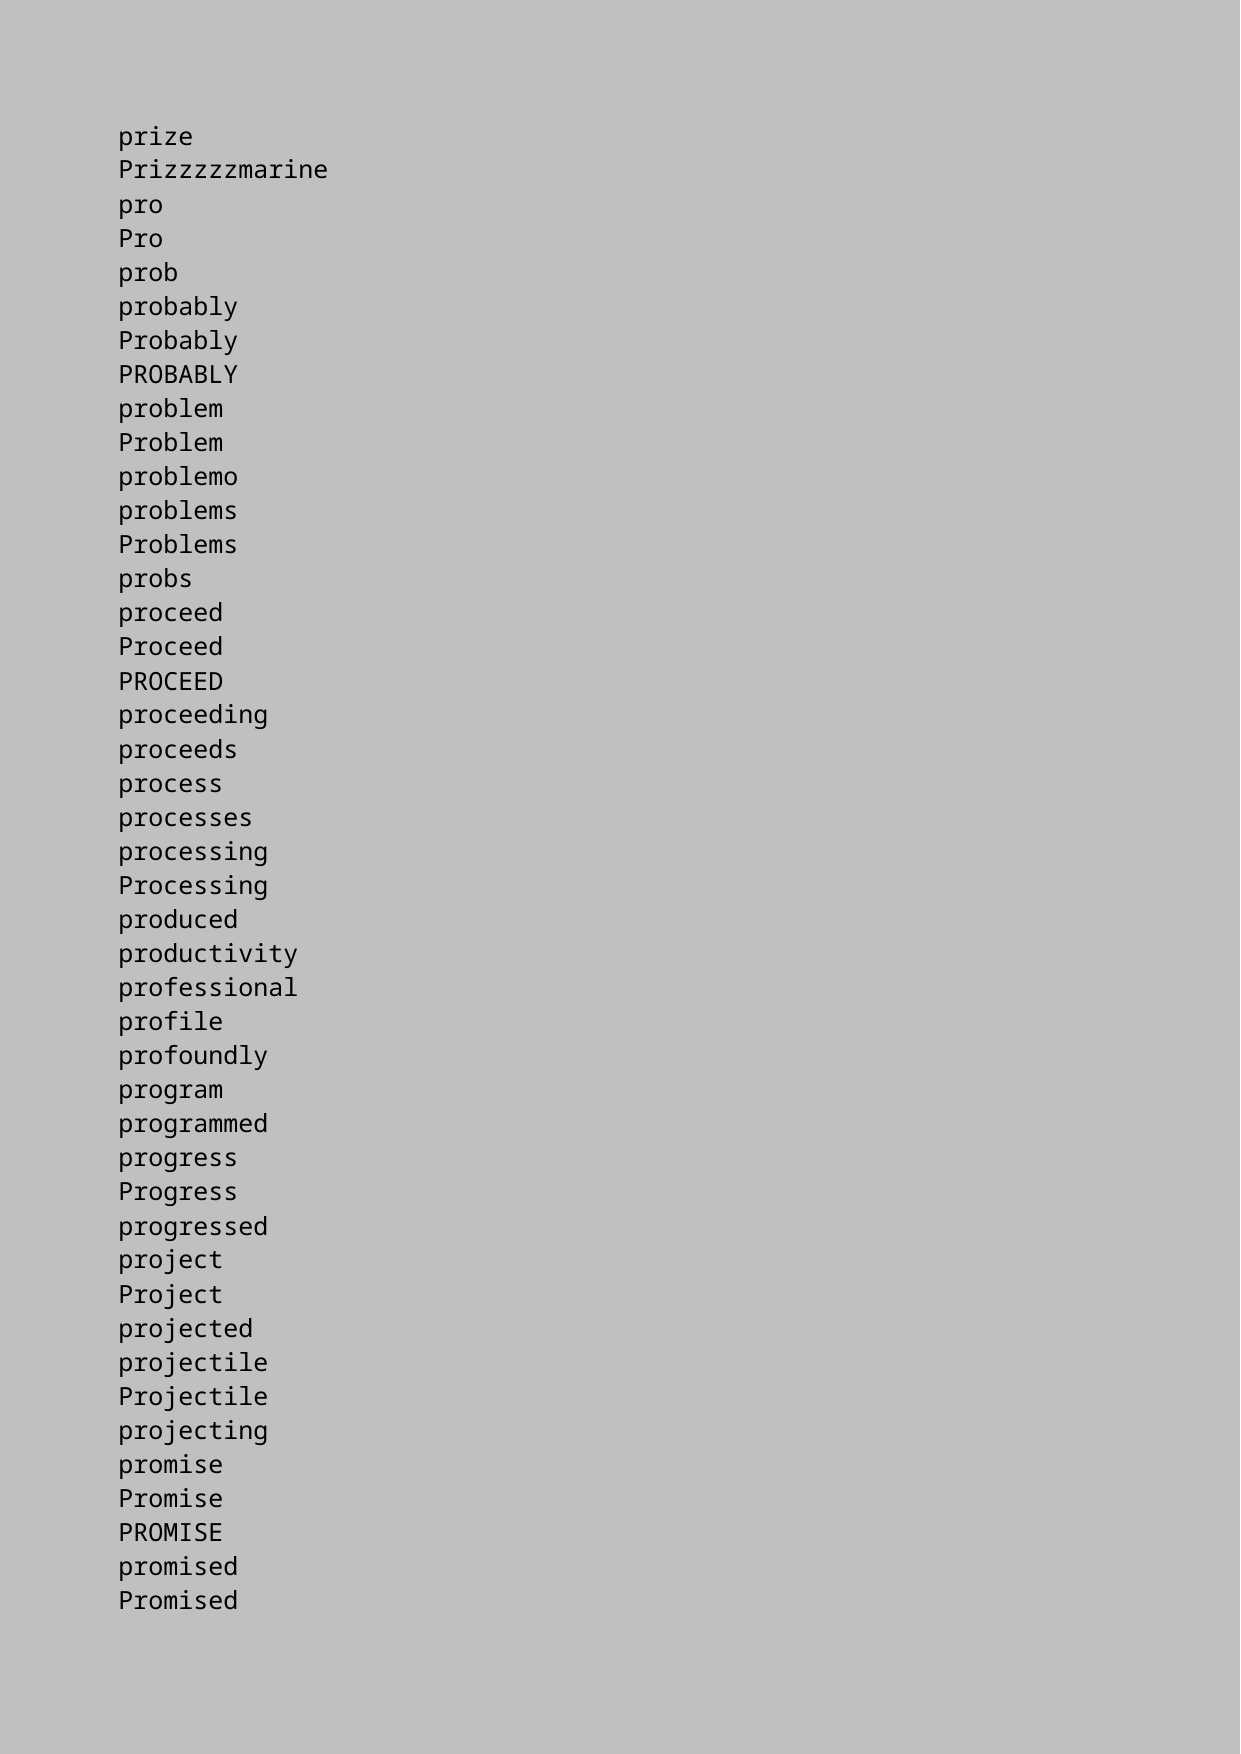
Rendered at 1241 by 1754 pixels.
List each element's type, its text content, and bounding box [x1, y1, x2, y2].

text Project [118, 1276, 1122, 1310]
text profoundly [118, 1038, 1122, 1072]
text processing [118, 833, 1122, 867]
text Processing [118, 867, 1122, 902]
text promised [118, 1549, 1122, 1583]
text professional [118, 970, 1122, 1004]
text Promised [118, 1583, 1122, 1617]
text PROMISE [118, 1515, 1122, 1549]
text produced [118, 902, 1122, 936]
text project [118, 1242, 1122, 1276]
text projecting [118, 1412, 1122, 1447]
text profile [118, 1004, 1122, 1038]
text probs [118, 561, 1122, 595]
text problemo [118, 459, 1122, 493]
text Probably [118, 322, 1122, 357]
text problems [118, 493, 1122, 527]
text probably [118, 288, 1122, 322]
text Problem [118, 425, 1122, 459]
text Progress [118, 1174, 1122, 1208]
text Proceed [118, 629, 1122, 663]
text proceeding [118, 697, 1122, 731]
text projected [118, 1310, 1122, 1344]
text Promise [118, 1481, 1122, 1515]
text PROBABLY [118, 357, 1122, 391]
text PROCEED [118, 663, 1122, 697]
text pro [118, 186, 1122, 220]
text projectile [118, 1344, 1122, 1378]
text problem [118, 391, 1122, 425]
text prob [118, 254, 1122, 288]
text Pro [118, 220, 1122, 254]
text proceed [118, 595, 1122, 629]
text Problems [118, 527, 1122, 561]
text prize [118, 118, 1122, 152]
text proceeds [118, 731, 1122, 765]
text programmed [118, 1106, 1122, 1140]
text promise [118, 1447, 1122, 1481]
text process [118, 765, 1122, 799]
text Projectile [118, 1378, 1122, 1412]
text progress [118, 1140, 1122, 1174]
text Prizzzzzmarine [118, 152, 1122, 186]
text processes [118, 799, 1122, 833]
text program [118, 1072, 1122, 1106]
text productivity [118, 936, 1122, 970]
text progressed [118, 1208, 1122, 1242]
